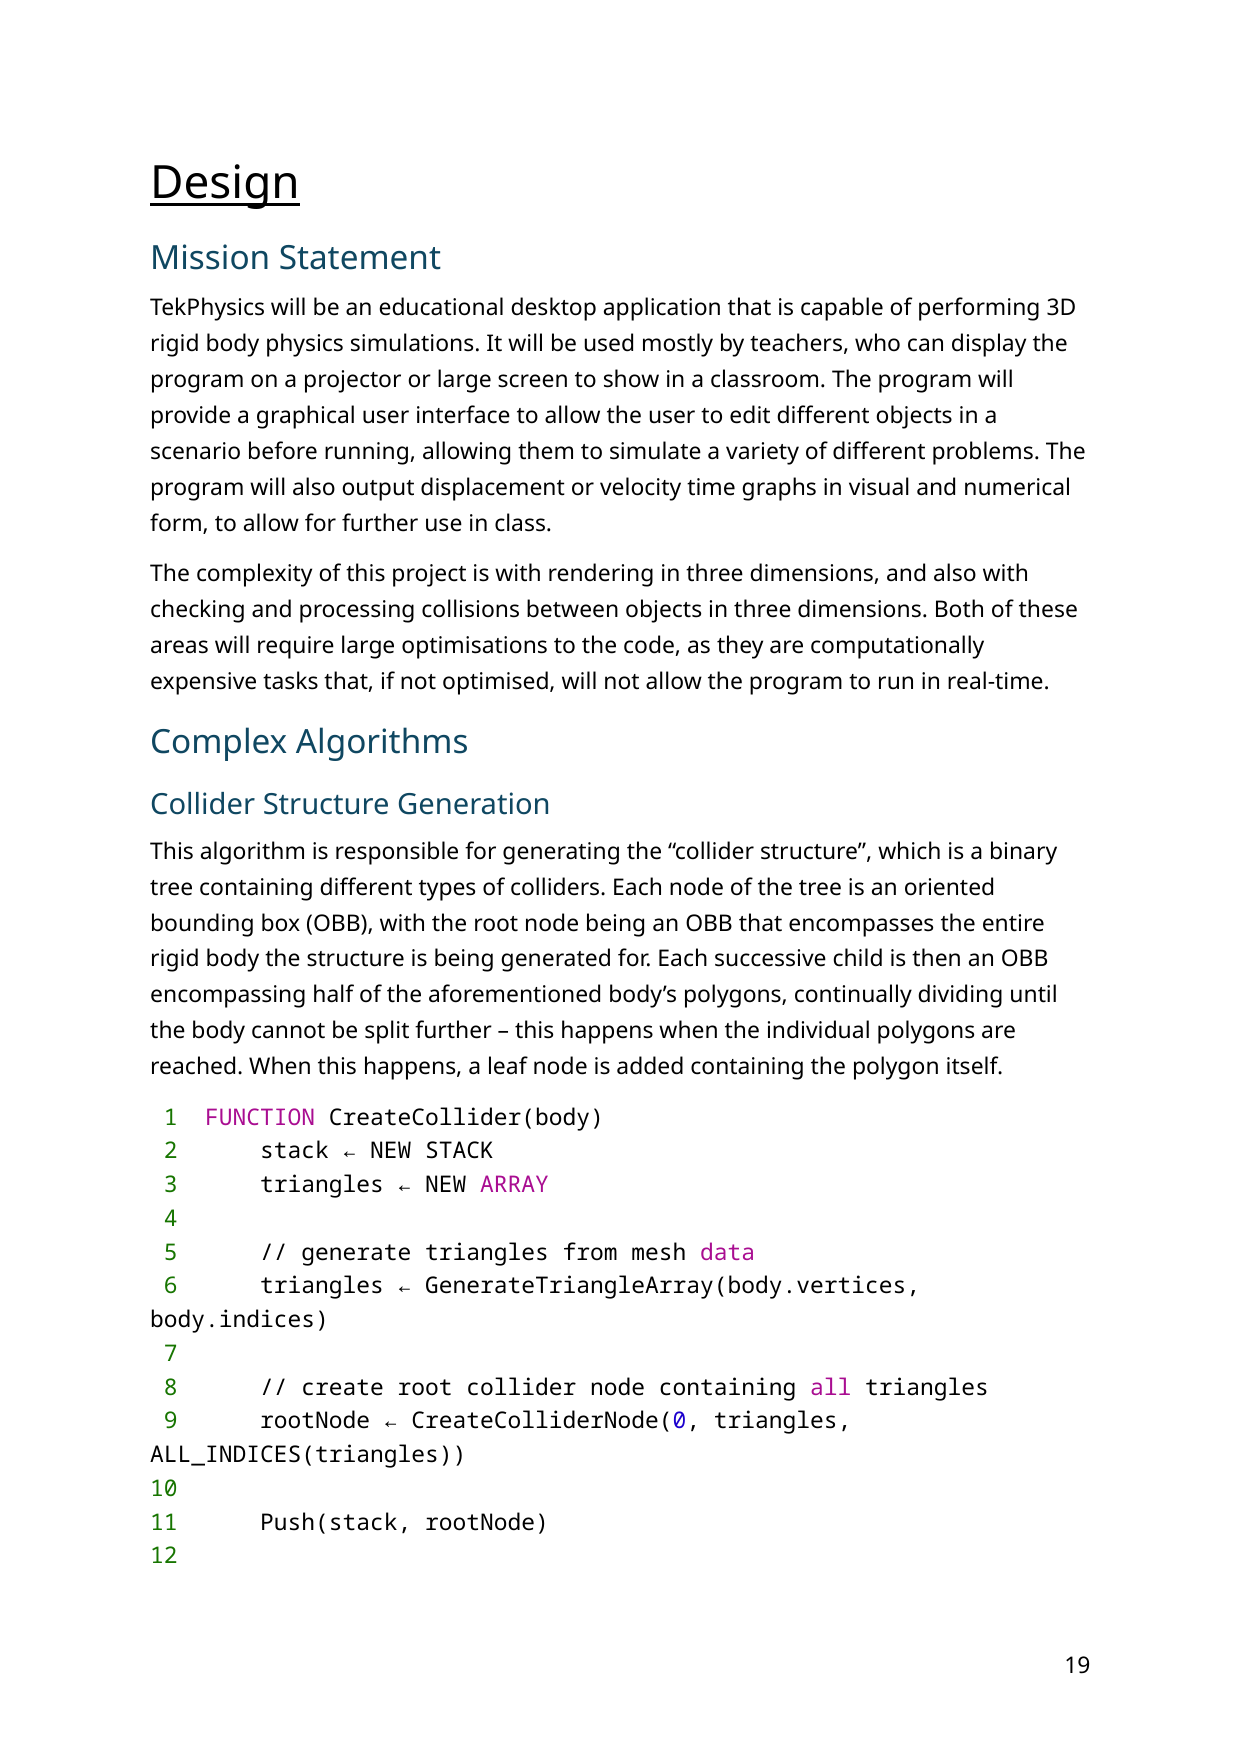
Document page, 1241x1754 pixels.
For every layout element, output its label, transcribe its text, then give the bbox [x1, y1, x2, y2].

subtitle Mission Statement [150, 234, 1090, 279]
text 10 [150, 1472, 1090, 1503]
subtitle Design [150, 150, 1090, 212]
text 2 stack ← NEW STACK [150, 1134, 1090, 1166]
text 4 [150, 1202, 1090, 1233]
text 12 [150, 1539, 1090, 1571]
text 3 triangles ← NEW ARRAY [150, 1168, 1090, 1199]
text The complexity of this project is with rendering in three dimensions, and also with checking and processing collisions between objects in three dimensions. Both of these areas will require large optimisations to the code, as they are computationally expensive tasks that, if not optimised, will not allow the program to run in real-time. [150, 557, 1090, 696]
text 1 FUNCTION CreateCollider(body) [150, 1101, 1090, 1132]
text 11 Push(stack, rootNode) [150, 1506, 1090, 1537]
text 9 rootNode ← CreateColliderNode(0, triangles, ALL_INDICES(triangles)) [150, 1404, 1090, 1469]
text This algorithm is responsible for generating the “collider structure”, which is a binary tree containing different types of colliders. Each node of the tree is an oriented bounding box (OBB), with the root node being an OBB that encompasses the entire rigid body the structure is being generated for. Each successive child is then an OBB encompassing half of the aforementioned body’s polygons, continually dividing until the body cannot be split further – this happens when the individual polygons are reached. When this happens, a leaf node is added containing the polygon itself. [150, 834, 1090, 1081]
text 7 [150, 1337, 1090, 1368]
subtitle Complex Algorithms [150, 718, 1090, 763]
text 5 // generate triangles from mesh data [150, 1236, 1090, 1267]
text 8 // create root collider node containing all triangles [150, 1371, 1090, 1402]
text 6 triangles ← GenerateTriangleArray(body.vertices, body.indices) [150, 1269, 1090, 1334]
text TekPhysics will be an educational desktop application that is capable of performing 3D rigid body physics simulations. It will be used mostly by teachers, who can display the program on a projector or large screen to show in a classroom. The program will provide a graphical user interface to allow the user to edit different objects in a scenario before running, allowing them to simulate a variety of different problems. The program will also output displacement or velocity time graphs in visual and numerical form, to allow for further use in class. [150, 291, 1090, 538]
subtitle Collider Structure Generation [150, 783, 1090, 823]
